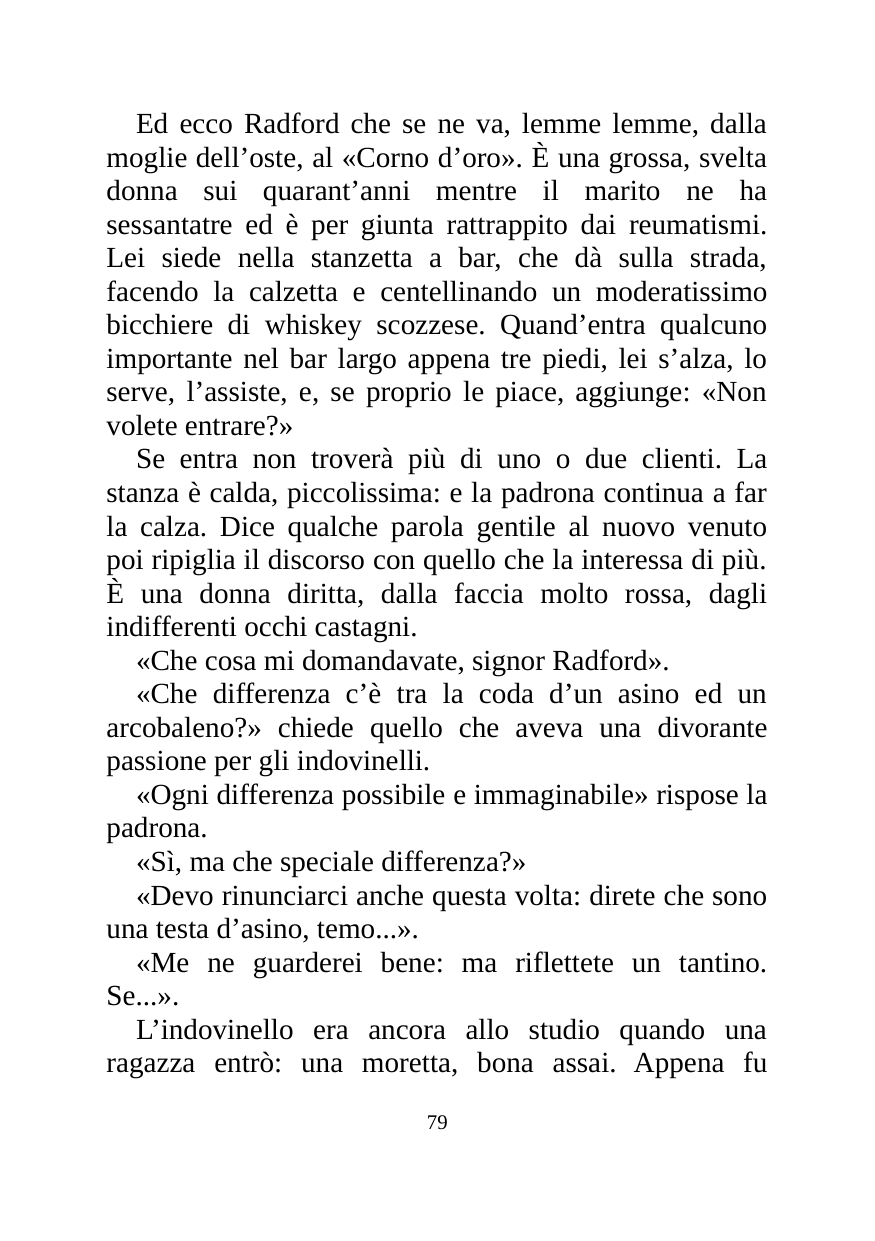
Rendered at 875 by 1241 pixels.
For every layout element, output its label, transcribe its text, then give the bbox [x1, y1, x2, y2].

text L’indovinello era ancora allo studio quando una ragazza entrò: una moretta, bona assai. Appena fu [106, 1012, 768, 1079]
text «Ogni differenza possibile e immaginabile» rispose la padrona. [106, 777, 768, 844]
text Se entra non troverà più di uno o due clienti. La stanza è calda, piccolissima: e la padrona continua a far la calza. Dice qualche parola gentile al nuovo venuto poi ripiglia il discorso con quello che la interessa di più. È una donna diritta, dalla faccia molto rossa, dagli indifferenti occhi castagni. [106, 442, 768, 643]
text «Che cosa mi domandavate, signor Radford». [106, 643, 768, 676]
text «Me ne guarderei bene: ma riflettete un tantino. Se...». [106, 945, 768, 1012]
text Ed ecco Radford che se ne va, lemme lemme, dalla moglie dell’oste, al «Corno d’oro». È una grossa, svelta donna sui quarant’anni mentre il marito ne ha sessantatre ed è per giunta rattrappito dai reumatismi. Lei siede nella stanzetta a bar, che dà sulla strada, facendo la calzetta e centellinando un moderatissimo bicchiere di whiskey scozzese. Quand’entra qualcuno importante nel bar largo appena tre piedi, lei s’alza, lo serve, l’assiste, e, se proprio le piace, aggiunge: «Non volete entrare?» [106, 106, 768, 442]
text «Sì, ma che speciale differenza?» [106, 844, 768, 878]
text «Devo rinunciarci anche questa volta: direte che sono una testa d’asino, temo...». [106, 878, 768, 945]
text «Che differenza c’è tra la coda d’un asino ed un arcobaleno?» chiede quello che aveva una divorante passione per gli indovinelli. [106, 676, 768, 777]
